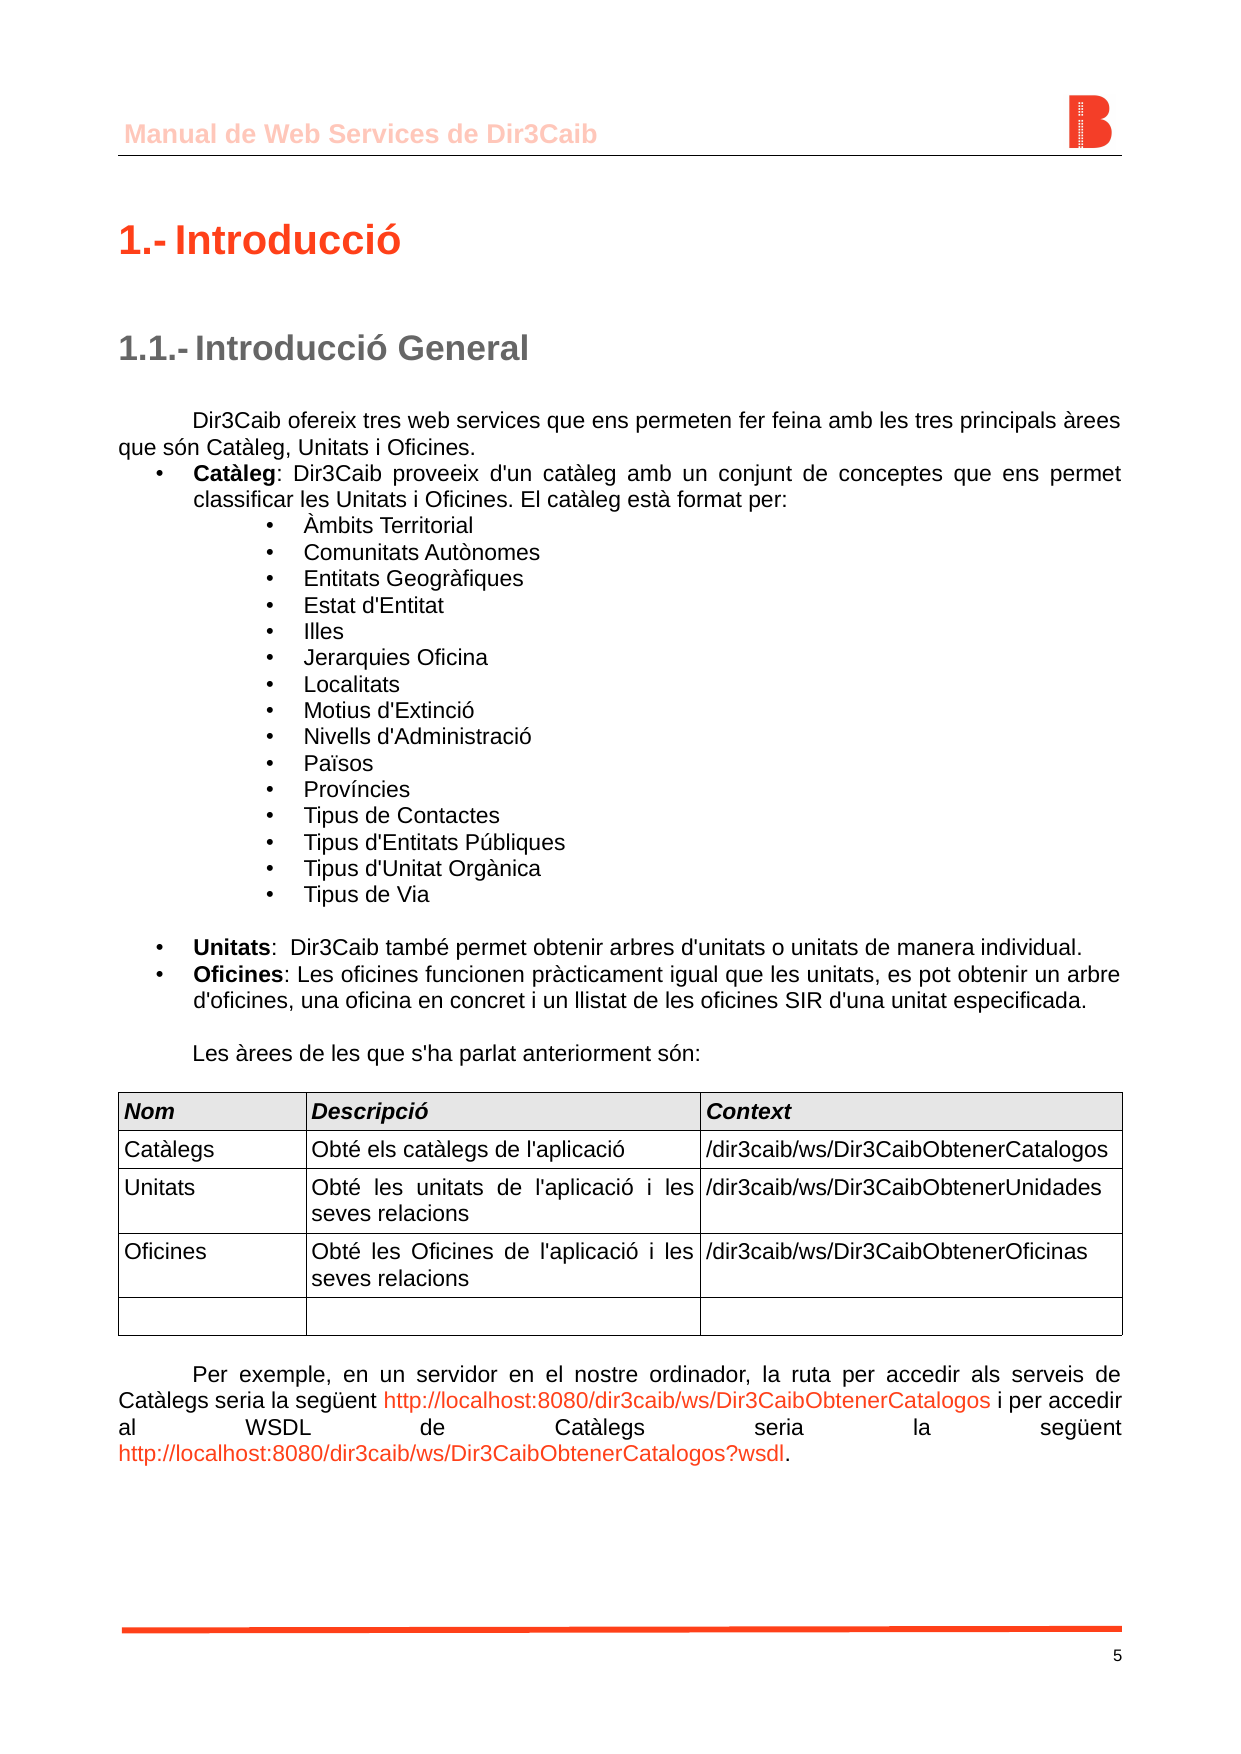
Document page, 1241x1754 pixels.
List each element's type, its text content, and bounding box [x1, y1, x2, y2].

table_cell Catàlegs [119, 1131, 306, 1168]
list Unitats: Dir3Caib també permet obtenir arbres d'unitats o unitats de manera individual. [156, 934, 1122, 961]
table_cell Oficines [119, 1234, 306, 1297]
list Àmbits Territorial [266, 512, 1122, 539]
table_header Descripció [307, 1093, 700, 1130]
list Oficines: Les oficines funcionen pràcticament igual que les unitats, es pot obtenir un arbre d'oficines, una oficina en concret i un llistat de les oficines SIR d'una unitat especificada. [156, 961, 1122, 1013]
table_cell Obté les unitats de l'aplicació i les seves relacions [307, 1169, 700, 1232]
list Tipus d'Entitats Públiques [266, 829, 1122, 855]
text Les àrees de les que s'ha parlat anteriorment són: [118, 1039, 1122, 1066]
table_cell /dir3caib/ws/Dir3CaibObtenerOficinas [701, 1234, 1122, 1297]
table_cell /dir3caib/ws/Dir3CaibObtenerCatalogos [701, 1131, 1122, 1168]
table_cell [119, 1298, 306, 1334]
list Entitats Geogràfiques [266, 565, 1122, 592]
list Tipus d'Unitat Orgànica [266, 855, 1122, 881]
table_cell Obté les Oficines de l'aplicació i les seves relacions [307, 1234, 700, 1297]
picture [1063, 94, 1117, 150]
table_header Nom [119, 1093, 306, 1130]
list Províncies [266, 776, 1122, 802]
list Jerarquies Oficina [266, 644, 1122, 671]
table_cell /dir3caib/ws/Dir3CaibObtenerUnidades [701, 1169, 1122, 1232]
table_cell [307, 1298, 700, 1334]
list Catàleg: Dir3Caib proveeix d'un catàleg amb un conjunt de conceptes que ens permet classificar les Unitats i Oficines. El catàleg està format per: [156, 460, 1122, 512]
table_cell Obté els catàlegs de l'aplicació [307, 1131, 700, 1168]
list Tipus de Contactes [266, 802, 1122, 829]
list Nivells d'Administració [266, 723, 1122, 750]
table_cell Unitats [119, 1169, 306, 1232]
table_header Context [701, 1093, 1122, 1130]
text Dir3Caib ofereix tres web services que ens permeten fer feina amb les tres principals àrees que són Catàleg, Unitats i Oficines. [118, 407, 1122, 460]
list Països [266, 750, 1122, 776]
list Illes [266, 618, 1122, 644]
subtitle Introducció [118, 216, 1122, 264]
list Comunitats Autònomes [266, 539, 1122, 565]
list Localitats [266, 671, 1122, 697]
subtitle Introducció General [118, 327, 1122, 368]
list Tipus de Via [266, 881, 1122, 908]
table_cell [701, 1298, 1122, 1334]
text Per exemple, en un servidor en el nostre ordinador, la ruta per accedir als serveis de Catàlegs seria la següent http://localhost:8080/dir3caib/ws/Dir3CaibObtenerCatalogos i per accedir al WSDL de Catàlegs seria la següent http://localhost:8080/dir3caib/ws/Dir3CaibObtenerCatalogos?wsdl. [118, 1361, 1122, 1466]
list Motius d'Extinció [266, 697, 1122, 723]
list Estat d'Entitat [266, 592, 1122, 618]
